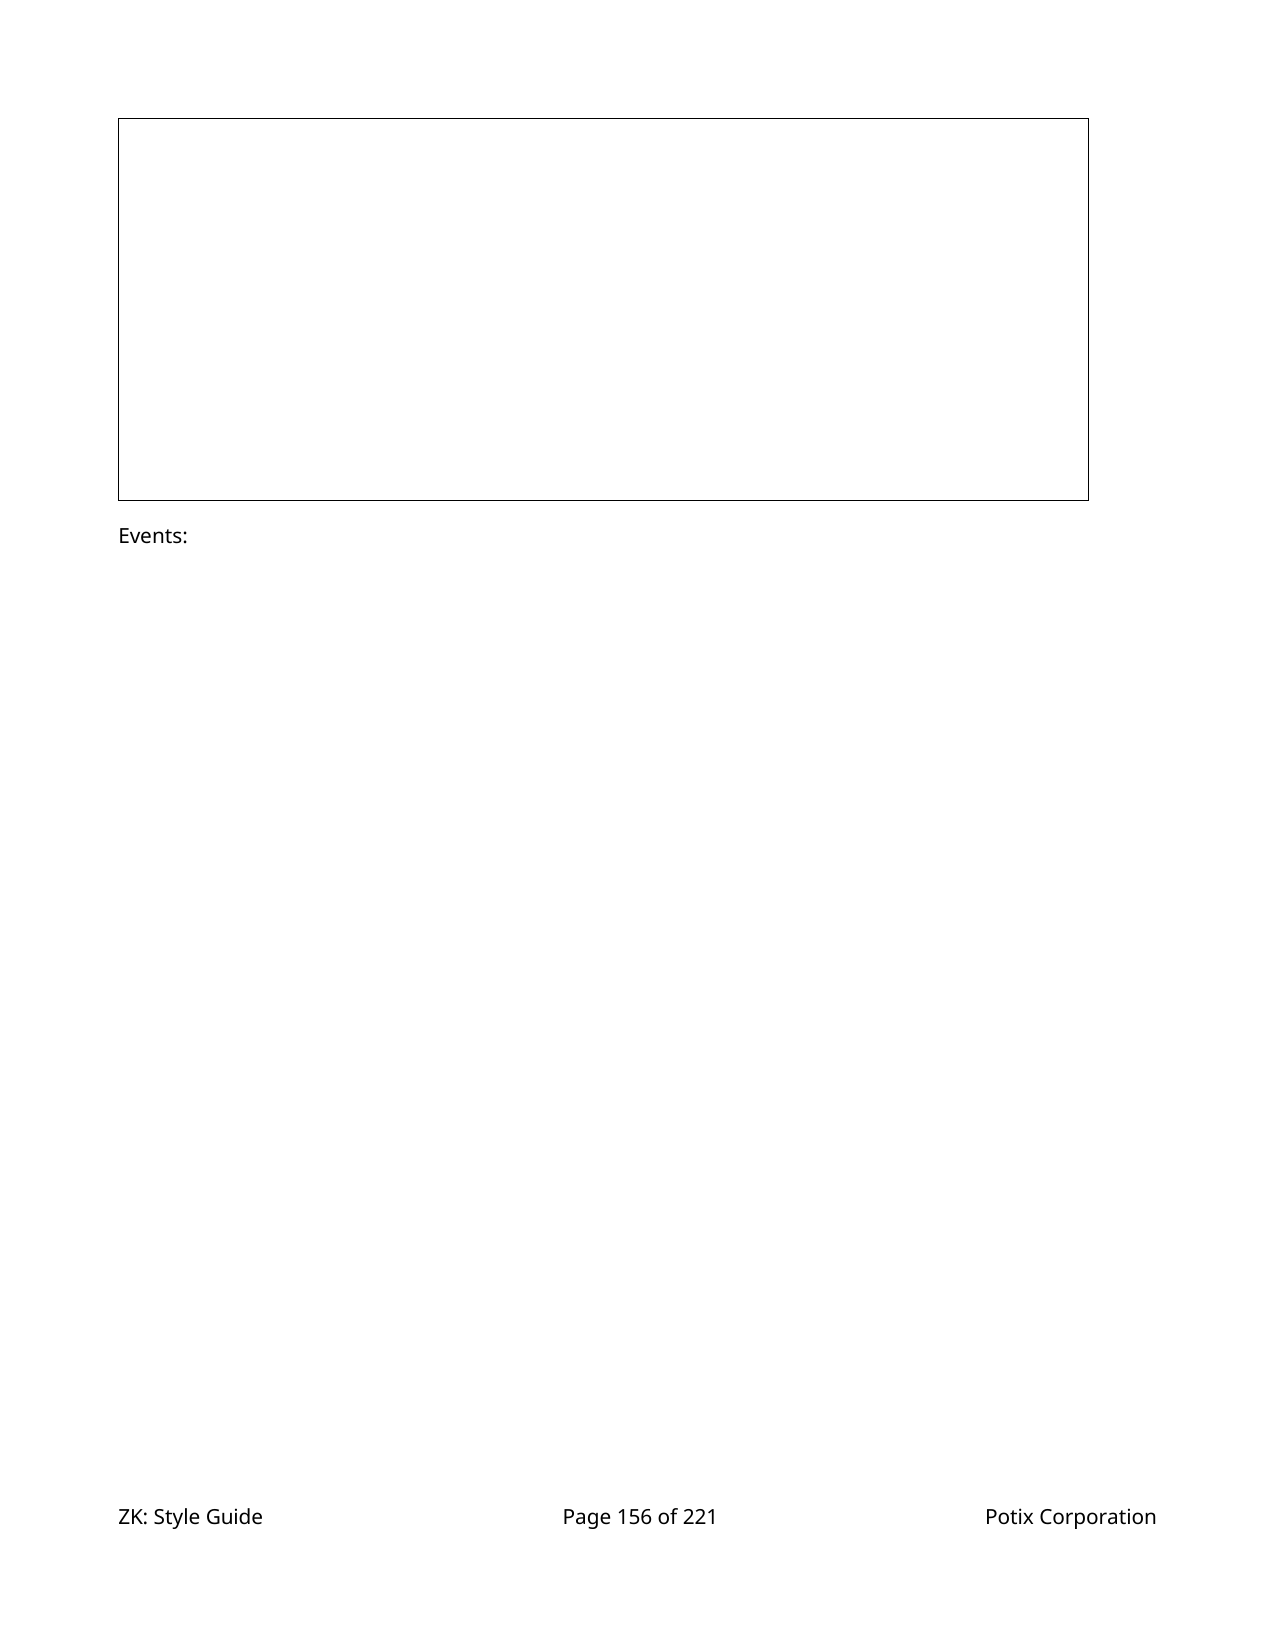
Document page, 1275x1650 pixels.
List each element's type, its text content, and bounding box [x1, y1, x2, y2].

text Events: [118, 521, 1157, 584]
table_cell [119, 119, 1088, 500]
